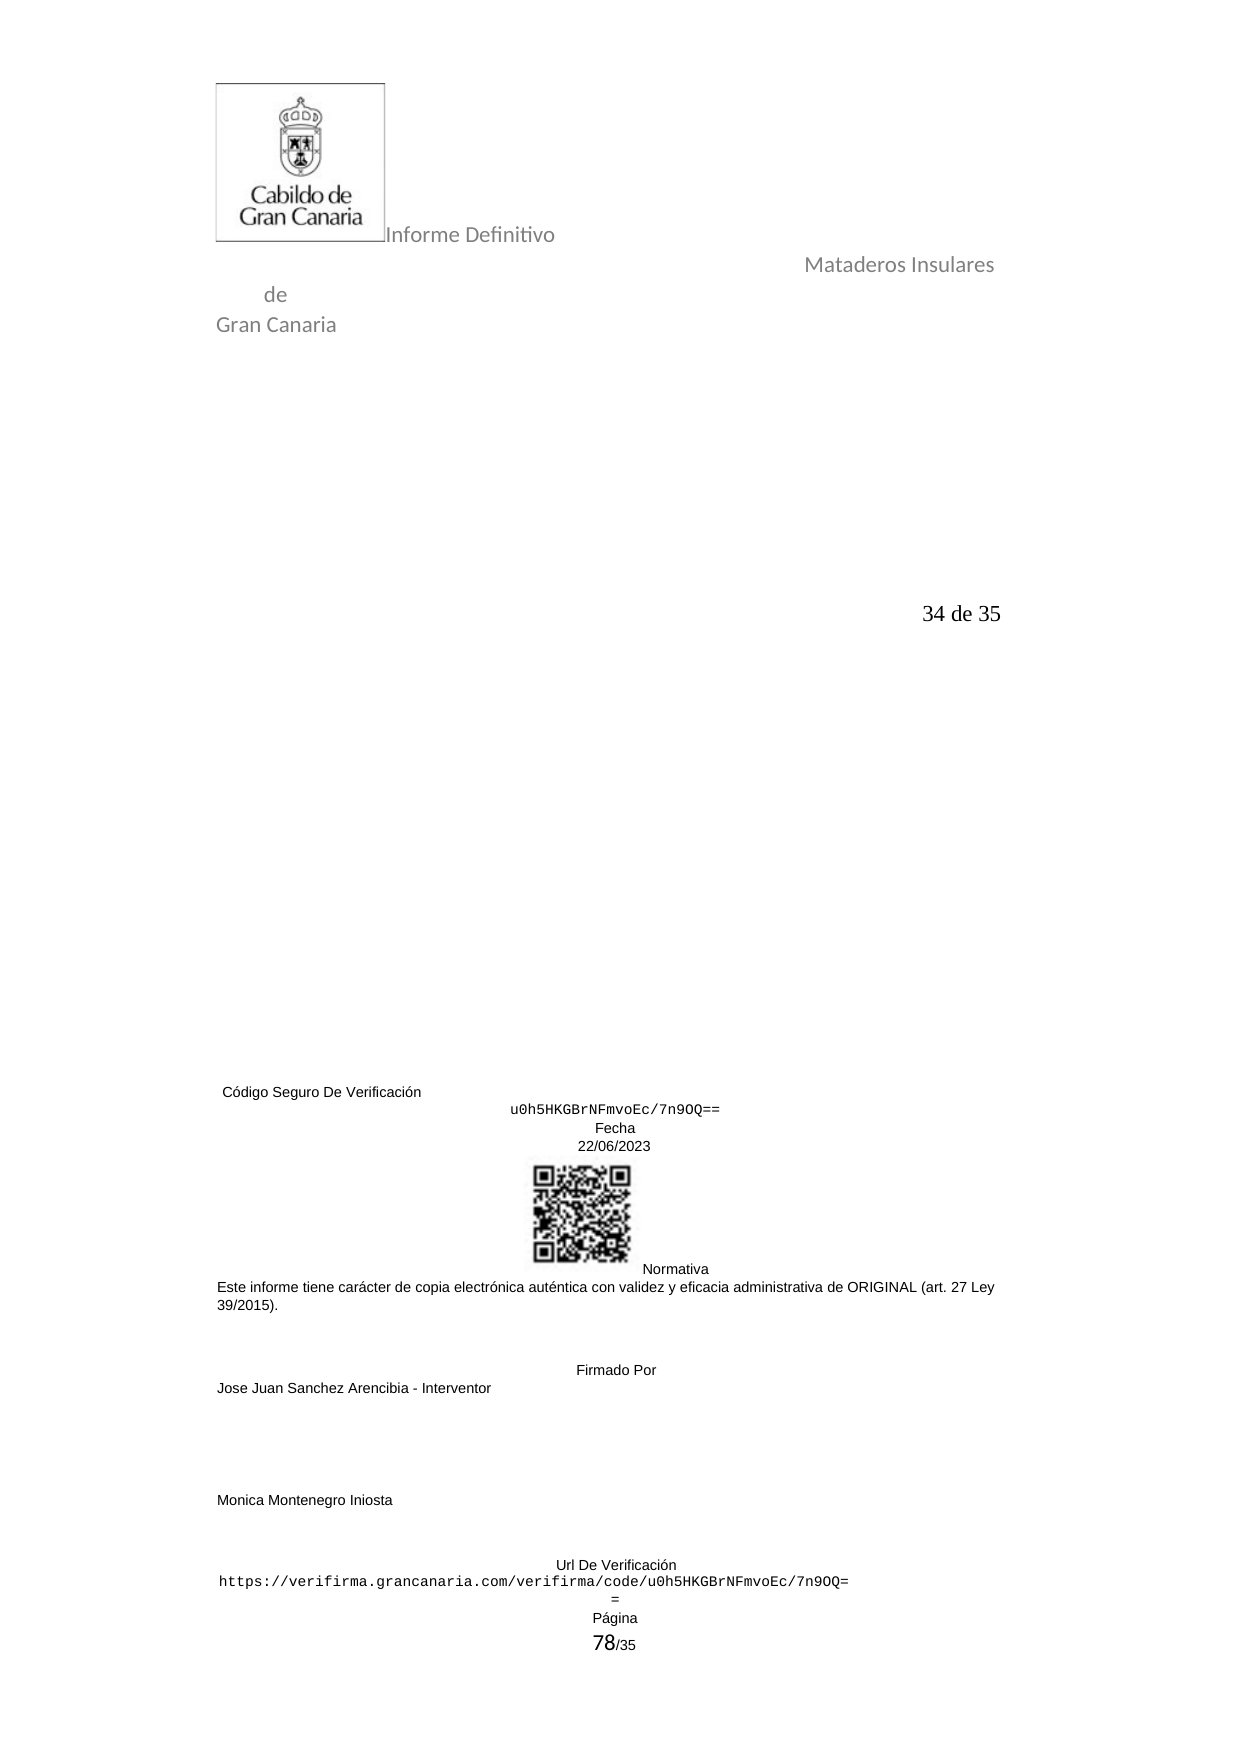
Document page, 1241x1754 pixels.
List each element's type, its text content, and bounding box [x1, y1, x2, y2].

text 34 de 35 [216, 600, 1012, 626]
picture [523, 1155, 643, 1275]
picture [215, 83, 386, 242]
